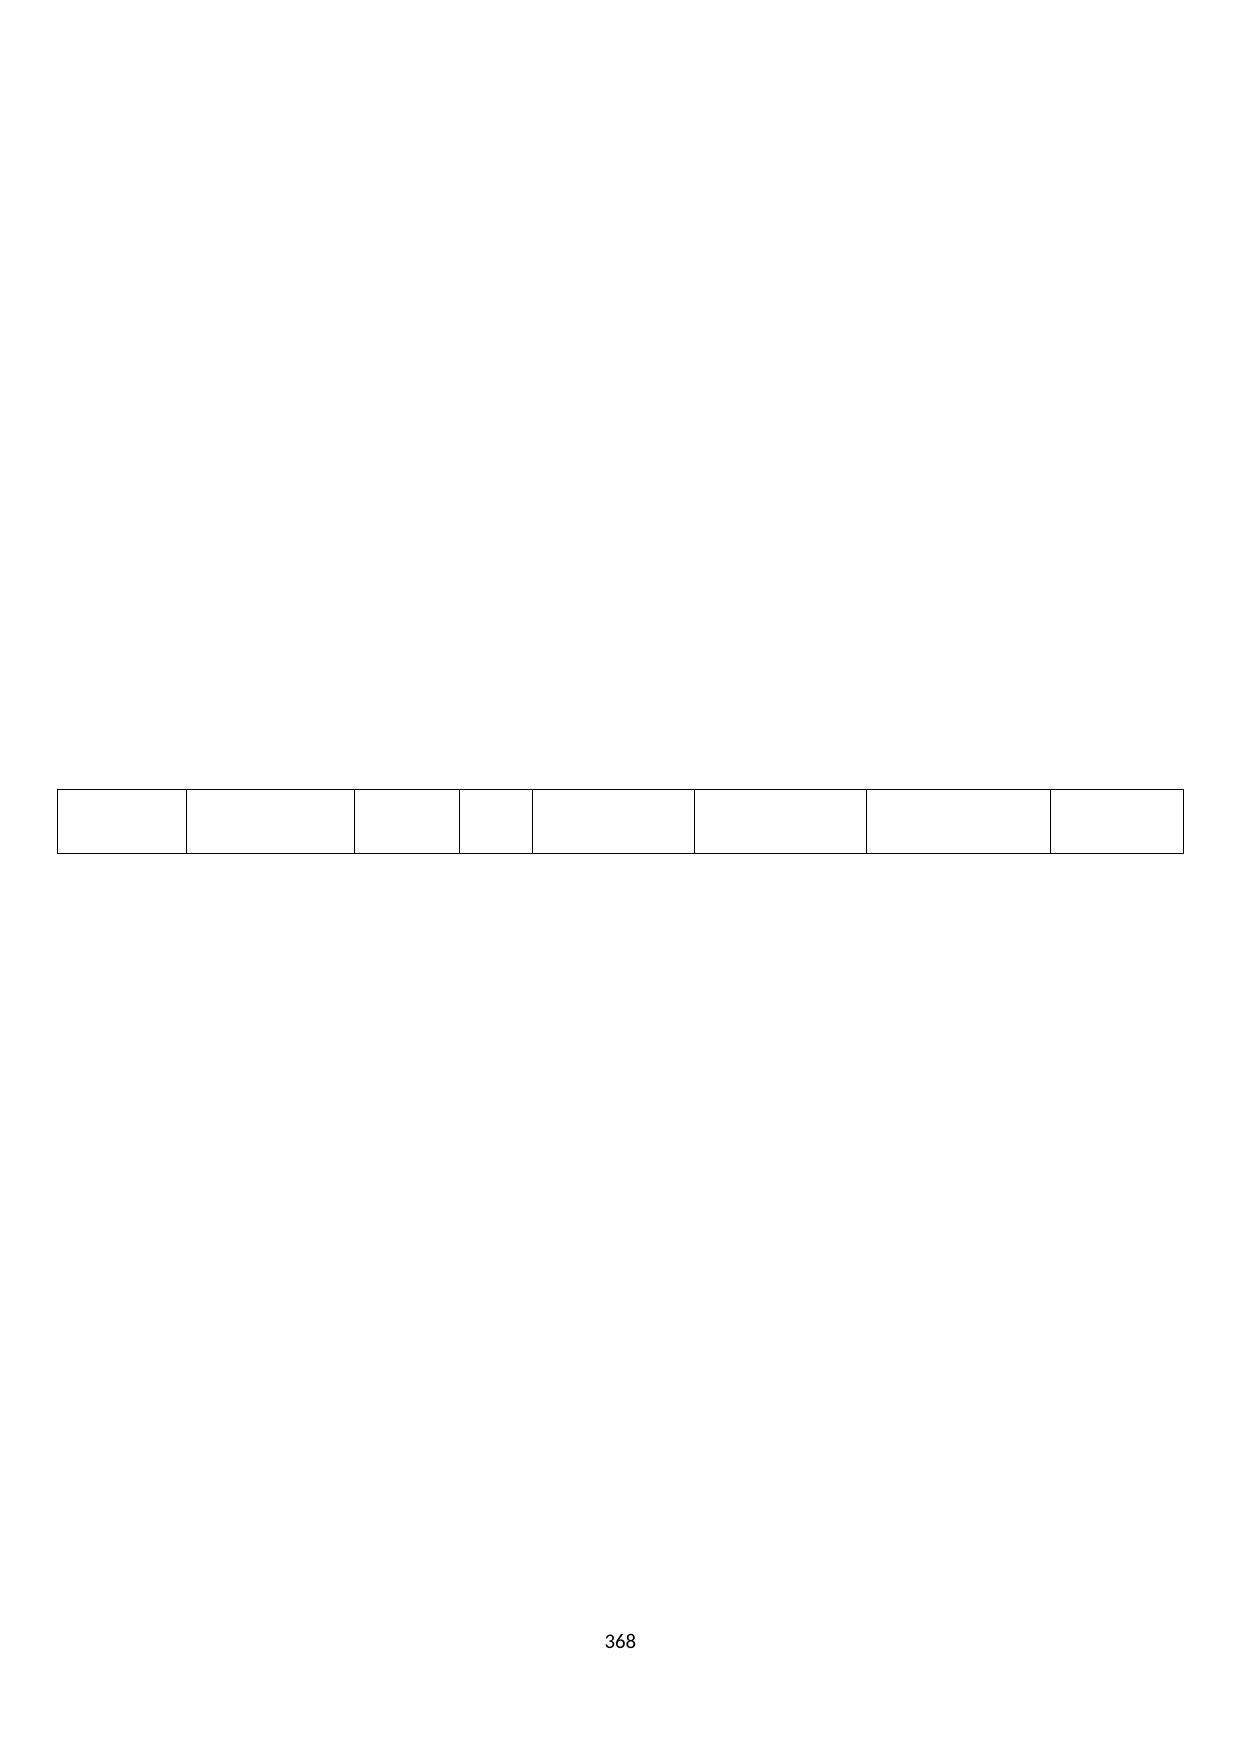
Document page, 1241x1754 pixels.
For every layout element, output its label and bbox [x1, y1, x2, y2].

table_cell [460, 790, 532, 853]
table_cell [187, 790, 354, 853]
table_cell [355, 790, 459, 853]
table_cell [533, 790, 694, 853]
table_cell [695, 790, 866, 853]
table_cell [867, 790, 1050, 853]
table_cell [1051, 790, 1183, 853]
table_cell [58, 790, 186, 853]
